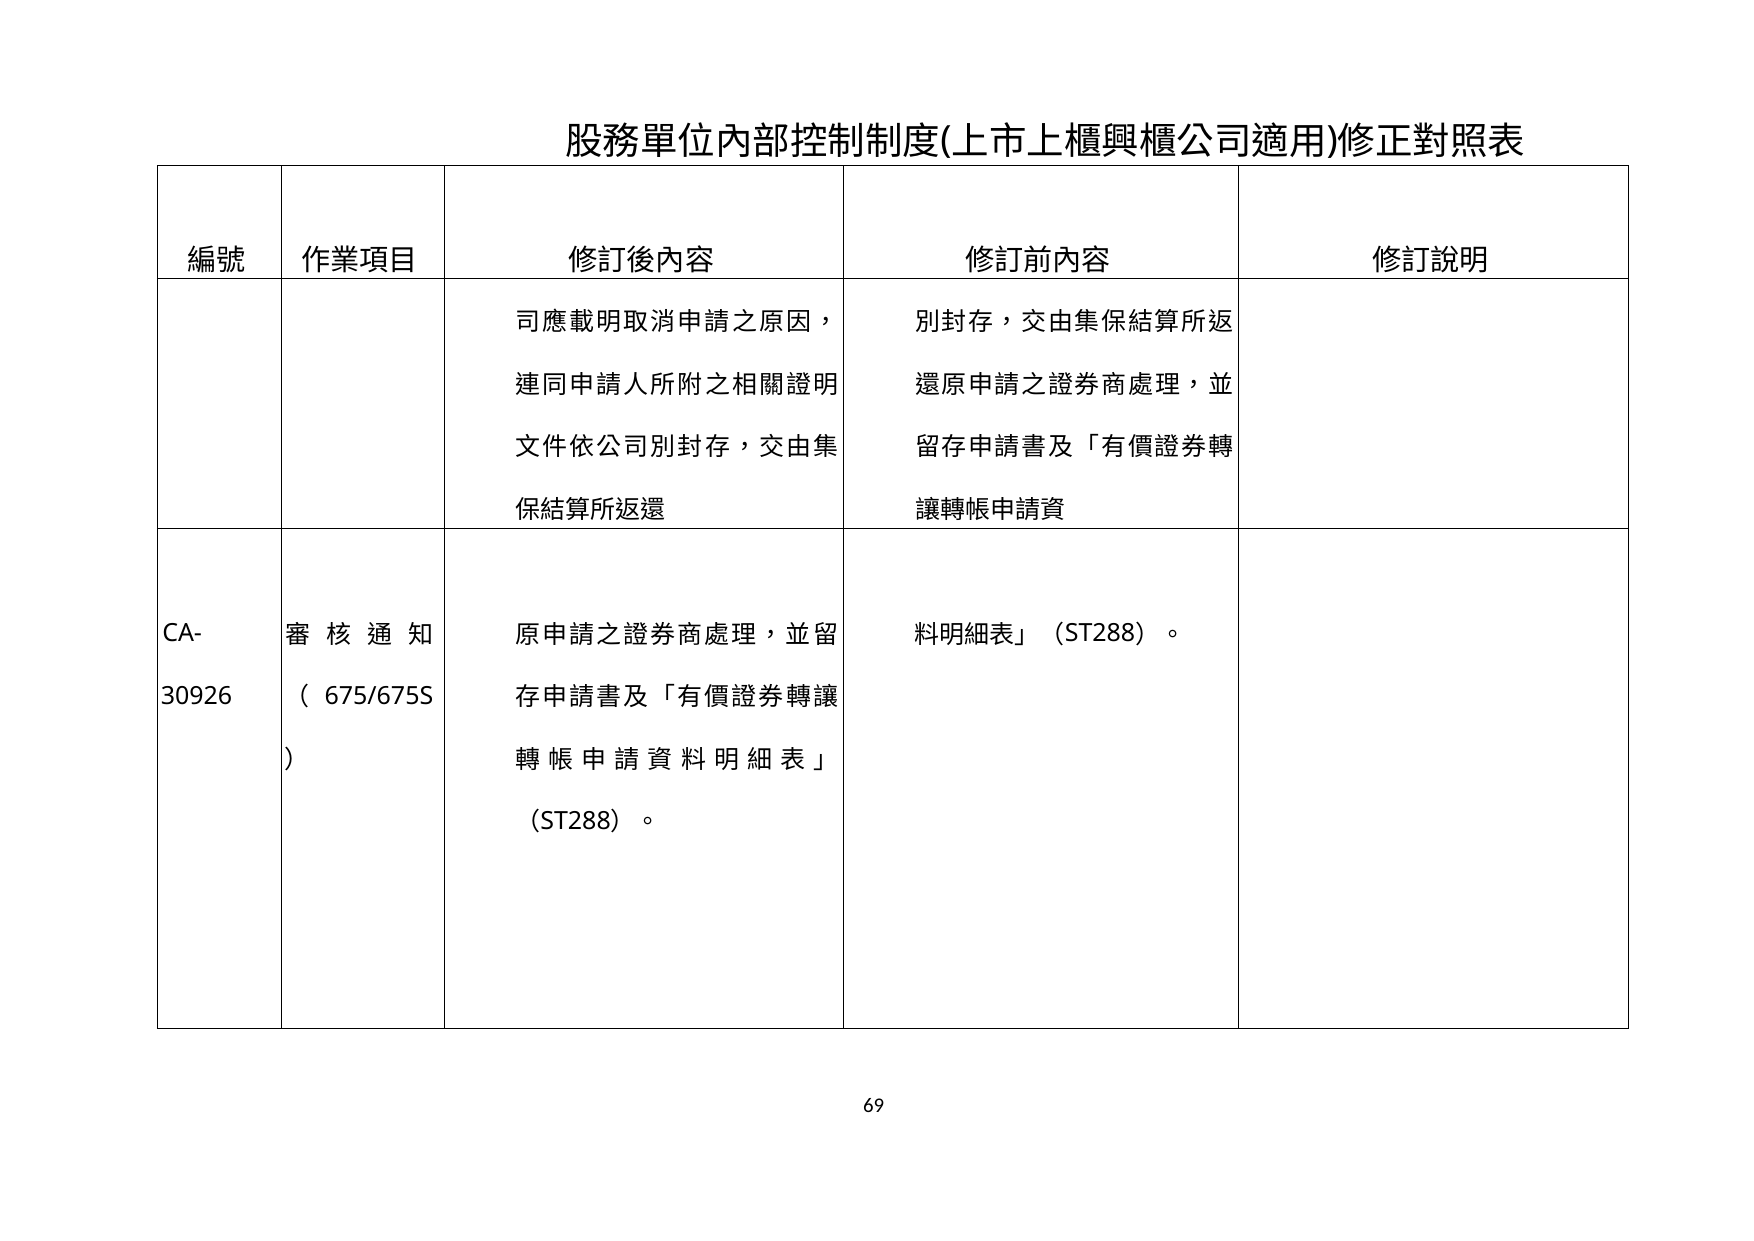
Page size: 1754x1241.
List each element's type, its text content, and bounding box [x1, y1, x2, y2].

table_cell [282, 279, 444, 528]
table_cell 原申請之證券商處理，並留存申請書及「有價證券轉讓轉帳申請資料明細表」（ST288）。 [445, 529, 843, 1028]
table_cell 料明細表」（ST288）。 [844, 529, 1238, 1028]
table_cell 作業項目 [282, 166, 444, 278]
table_cell 編號 [158, 166, 281, 278]
table_header 股務單位內部控制制度(上市上櫃興櫃公司適用)修正對照表 [158, 91, 1629, 165]
table_cell [158, 279, 281, 528]
table_cell 修訂前內容 [844, 166, 1238, 278]
table_cell CA-30926 [158, 529, 281, 1028]
table_cell 司應載明取消申請之原因，連同申請人所附之相關證明文件依公司別封存，交由集保結算所返還 [445, 279, 843, 528]
table_cell 修訂說明 [1239, 166, 1628, 278]
table_cell 別封存，交由集保結算所返還原申請之證券商處理，並留存申請書及「有價證券轉讓轉帳申請資 [844, 279, 1238, 528]
table_cell [1239, 279, 1628, 528]
table_cell [1239, 529, 1628, 1028]
table_cell 修訂後內容 [445, 166, 843, 278]
table_cell 審核通知（675/675S） [282, 529, 444, 1028]
